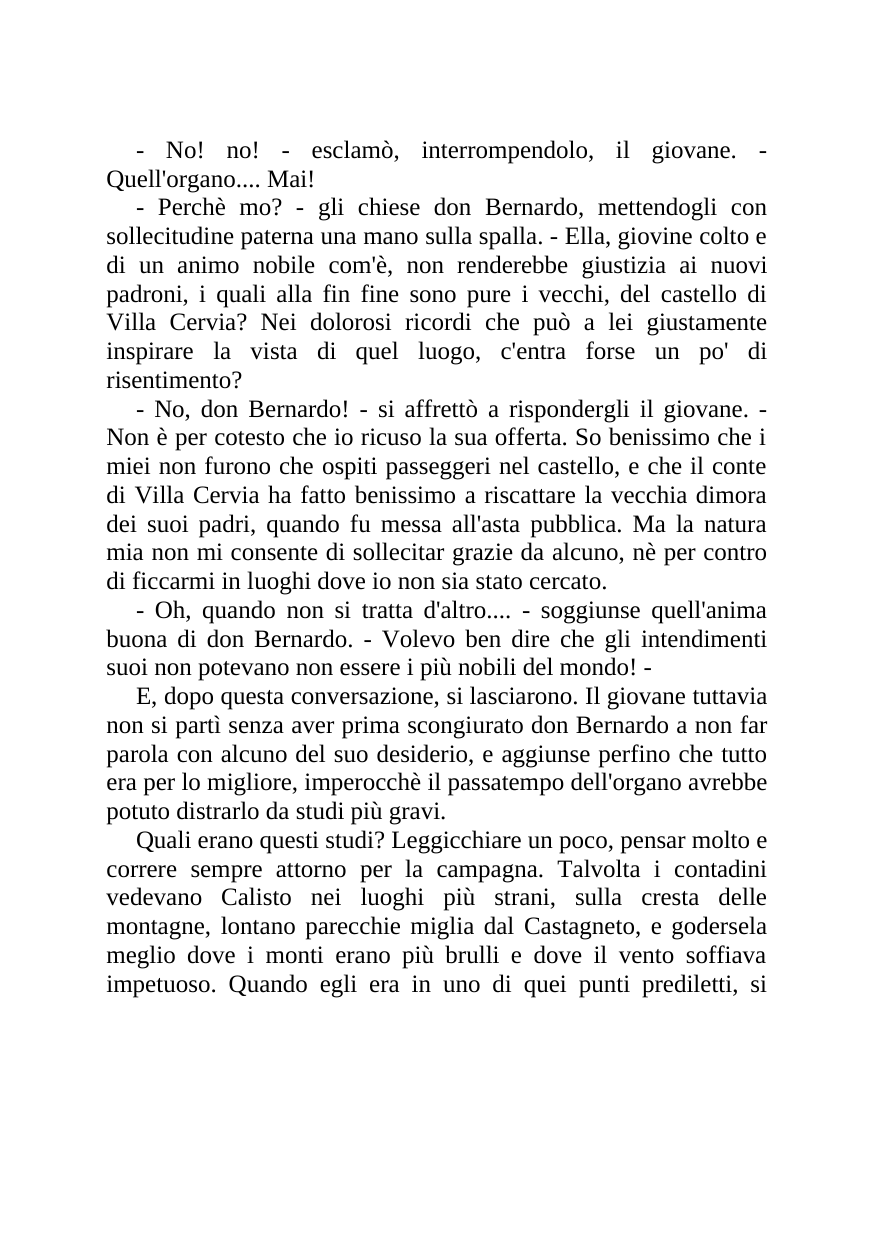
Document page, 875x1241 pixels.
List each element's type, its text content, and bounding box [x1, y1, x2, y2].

text - Perchè mo? - gli chiese don Bernardo, mettendogli con sollecitudine paterna una mano sulla spalla. - Ella, giovine colto e di un animo nobile com'è, non renderebbe giustizia ai nuovi padroni, i quali alla fin fine sono pure i vecchi, del castello di Villa Cervia? Nei dolorosi ricordi che può a lei giustamente inspirare la vista di quel luogo, c'entra forse un po' di risentimento? [106, 192, 768, 394]
text - No! no! - esclamò, interrompendolo, il giovane. - Quell'organo.... Mai! [106, 135, 768, 192]
text Quali erano questi studi? Leggicchiare un poco, pensar molto e correre sempre attorno per la campagna. Talvolta i contadini vedevano Calisto nei luoghi più strani, sulla cresta delle montagne, lontano parecchie miglia dal Castagneto, e godersela meglio dove i monti erano più brulli e dove il vento soffiava impetuoso. Quando egli era in uno di quei punti prediletti, si [106, 825, 768, 997]
text E, dopo questa conversazione, si lasciarono. Il giovane tuttavia non si partì senza aver prima scongiurato don Bernardo a non far parola con alcuno del suo desiderio, e aggiunse perfino che tutto era per lo migliore, imperocchè il passatempo dell'organo avrebbe potuto distrarlo da studi più gravi. [106, 681, 768, 825]
text - No, don Bernardo! - si affrettò a rispondergli il giovane. - Non è per cotesto che io ricuso la sua offerta. So benissimo che i miei non furono che ospiti passeggeri nel castello, e che il conte di Villa Cervia ha fatto benissimo a riscattare la vecchia dimora dei suoi padri, quando fu messa all'asta pubblica. Ma la natura mia non mi consente di sollecitar grazie da alcuno, nè per contro di ficcarmi in luoghi dove io non sia stato cercato. [106, 394, 768, 595]
text - Oh, quando non si tratta d'altro.... - soggiunse quell'anima buona di don Bernardo. - Volevo ben dire che gli intendimenti suoi non potevano non essere i più nobili del mondo! - [106, 595, 768, 681]
